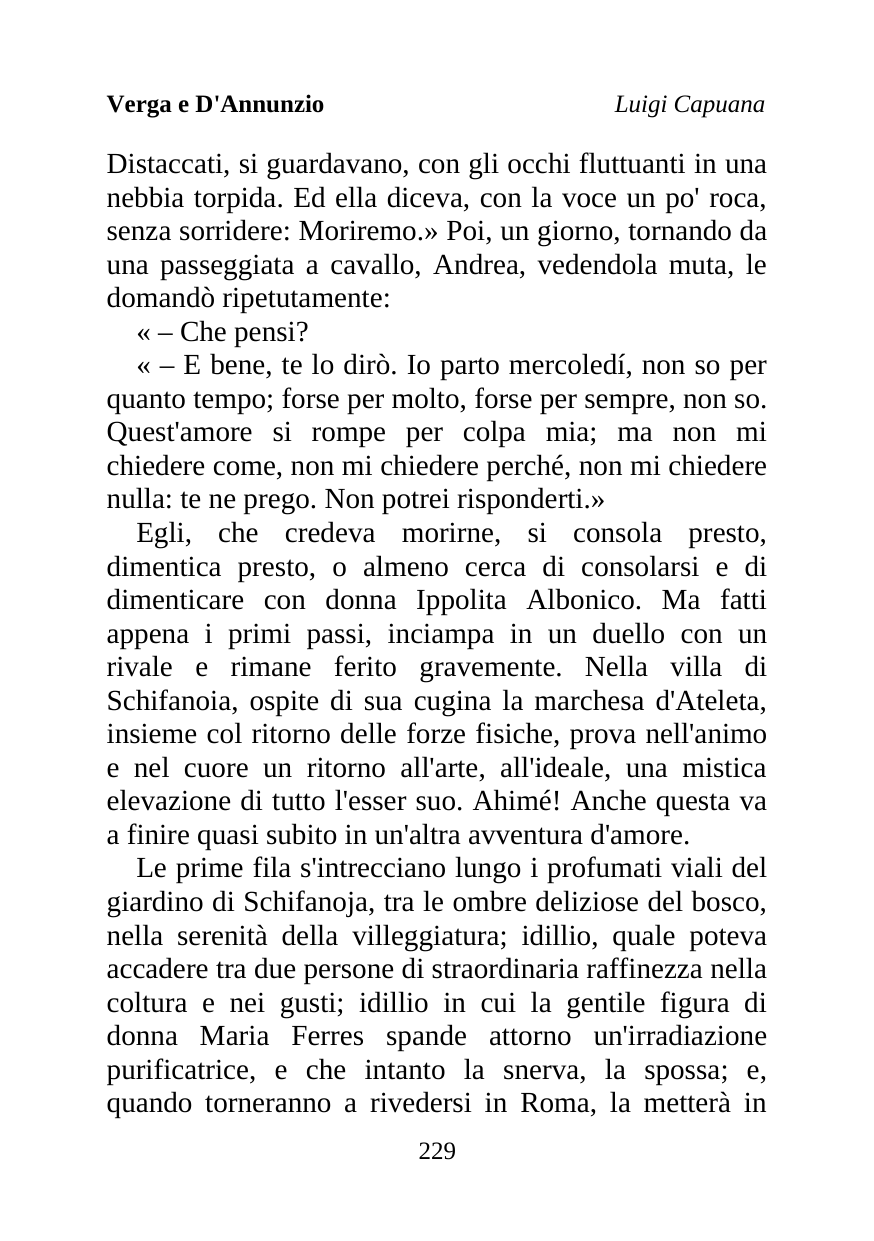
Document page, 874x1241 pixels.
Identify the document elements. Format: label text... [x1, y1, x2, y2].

text « – Che pensi? [106, 314, 768, 347]
text Egli, che credeva morirne, si consola presto, dimentica presto, o almeno cerca di consolarsi e di dimenticare con donna Ippolita Albonico. Ma fatti appena i primi passi, inciampa in un duello con un rivale e rimane ferito gravemente. Nella villa di Schifanoia, ospite di sua cugina la marchesa d'Ateleta, insieme col ritorno delle forze fisiche, prova nell'animo e nel cuore un ritorno all'arte, all'ideale, una mistica elevazione di tutto l'esser suo. Ahimé! Anche questa va a finire quasi subito in un'altra avventura d'amore. [106, 515, 768, 851]
text Distaccati, si guardavano, con gli occhi fluttuanti in una nebbia torpida. Ed ella diceva, con la voce un po' roca, senza sorridere: Moriremo.» Poi, un giorno, tornando da una passeggiata a cavallo, Andrea, vedendola muta, le domandò ripetutamente: [106, 146, 768, 314]
text « – E bene, te lo dirò. Io parto mercoledí, non so per quanto tempo; forse per molto, forse per sempre, non so. Quest'amore si rompe per colpa mia; ma non mi chiedere come, non mi chiedere perché, non mi chiedere nulla: te ne prego. Non potrei risponderti.» [106, 347, 768, 515]
text Le prime fila s'intrecciano lungo i profumati viali del giardino di Schifanoja, tra le ombre deliziose del bosco, nella serenità della villeggiatura; idillio, quale poteva accadere tra due persone di straordinaria raffinezza nella coltura e nei gusti; idillio in cui la gentile figura di donna Maria Ferres spande attorno un'irradiazione purificatrice, e che intanto la snerva, la spossa; e, quando torneranno a rivedersi in Roma, la metterà in [106, 851, 768, 1119]
